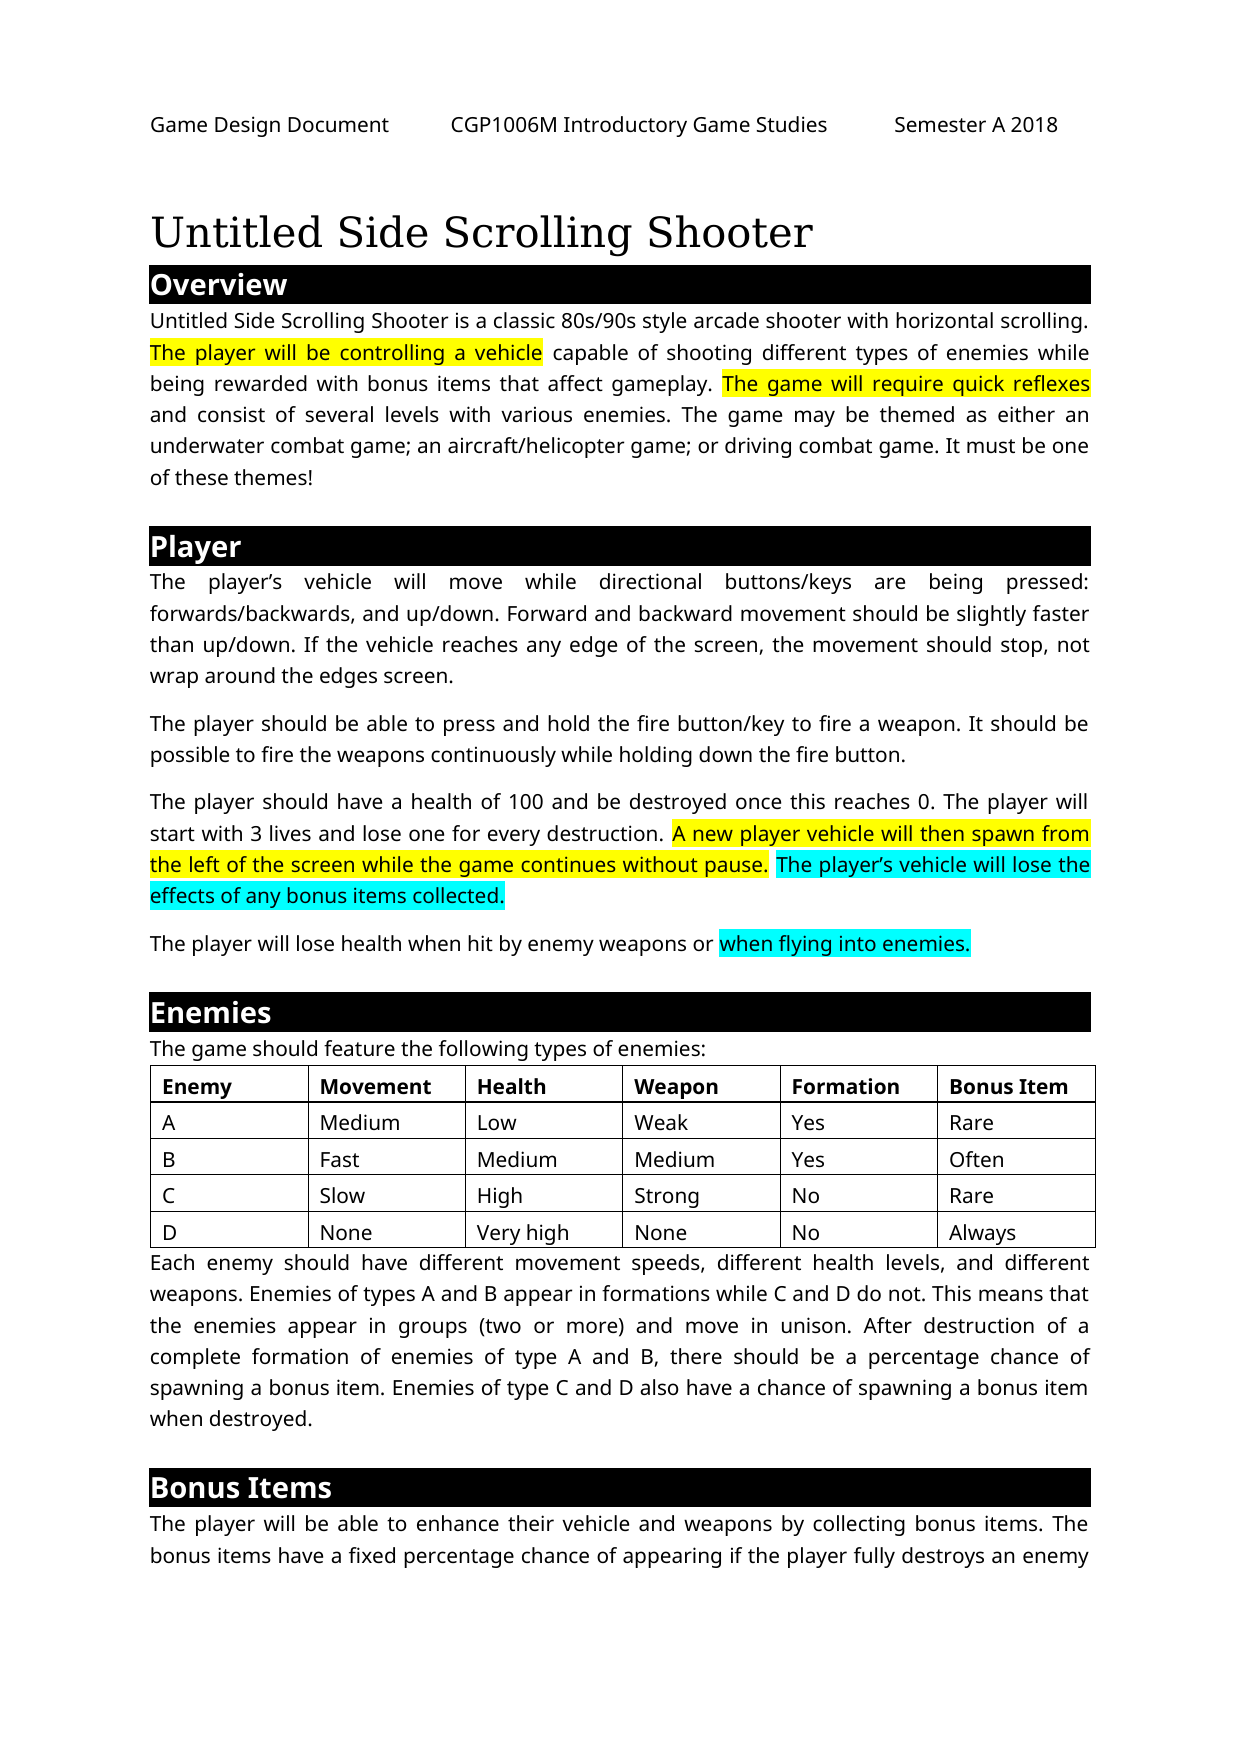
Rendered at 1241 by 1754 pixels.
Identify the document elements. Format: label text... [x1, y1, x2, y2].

table_cell Medium [309, 1103, 465, 1138]
table_cell Slow [309, 1175, 465, 1211]
table_cell No [781, 1175, 937, 1211]
table_cell None [623, 1212, 780, 1247]
table_cell A [151, 1103, 308, 1138]
table_header Enemy [151, 1066, 308, 1101]
table_header Movement [309, 1066, 465, 1101]
table_cell C [151, 1175, 308, 1211]
table_cell High [466, 1175, 622, 1211]
table_cell Rare [938, 1103, 1095, 1138]
table_cell Very high [466, 1212, 622, 1247]
table_cell Strong [623, 1175, 780, 1211]
text Untitled Side Scrolling Shooter [150, 204, 1091, 256]
table_cell Often [938, 1139, 1095, 1174]
text The player’s vehicle will move while directional buttons/keys are being pressed: forwards/backwards, and up/down. Forward and backward movement should be slightly faster than up/down. If the vehicle reaches any edge of the screen, the movement should stop, not wrap around the edges screen. [149, 567, 1091, 690]
table_cell No [781, 1212, 937, 1247]
table_cell Weak [623, 1103, 780, 1138]
table_header Bonus Item [938, 1066, 1095, 1101]
text Untitled Side Scrolling Shooter is a classic 80s/90s style arcade shooter with horizontal scrolling. The player will be controlling a vehicle capable of shooting different types of enemies while being rewarded with bonus items that affect gameplay. The game will require quick reflexes and consist of several levels with various enemies. The game may be themed as either an underwater combat game; an aircraft/helicopter game; or driving combat game. It must be one of these themes! [149, 306, 1091, 491]
subtitle Player [149, 526, 1091, 566]
subtitle Bonus Items [149, 1468, 1091, 1507]
table_cell Low [466, 1103, 622, 1138]
table_header Weapon [623, 1066, 780, 1101]
table_cell Always [938, 1212, 1095, 1247]
text The player will lose health when hit by enemy weapons or when flying into enemies. [149, 929, 1091, 957]
table_header Formation [781, 1066, 937, 1101]
table_header Health [466, 1066, 622, 1101]
table_cell Rare [938, 1175, 1095, 1211]
text Each enemy should have different movement speeds, different health levels, and different weapons. Enemies of types A and B appear in formations while C and D do not. This means that the enemies appear in groups (two or more) and move in unison. After destruction of a complete formation of enemies of type A and B, there should be a percentage chance of spawning a bonus item. Enemies of type C and D also have a chance of spawning a bonus item when destroyed. [149, 1248, 1091, 1433]
text The player should have a health of 100 and be destroyed once this reaches 0. The player will start with 3 lives and lose one for every destruction. A new player vehicle will then spawn from the left of the screen while the game continues without pause. The player’s vehicle will lose the effects of any bonus items collected. [149, 787, 1091, 910]
text Game Design Document CGP1006M Introductory Game Studies Semester A 2018 [150, 110, 1091, 138]
table_cell B [151, 1139, 308, 1174]
table_cell Medium [466, 1139, 622, 1174]
table_cell D [151, 1212, 308, 1247]
table_cell None [309, 1212, 465, 1247]
subtitle Enemies [149, 992, 1091, 1032]
table_cell Fast [309, 1139, 465, 1174]
table_cell Yes [781, 1103, 937, 1138]
text The game should feature the following types of enemies: [149, 1034, 1091, 1062]
text The player will be able to enhance their vehicle and weapons by collecting bonus items. The bonus items have a fixed percentage chance of appearing if the player fully destroys an enemy [149, 1509, 1091, 1569]
table_cell Medium [623, 1139, 780, 1174]
subtitle Overview [149, 265, 1091, 304]
text The player should be able to press and hold the fire button/key to fire a weapon. It should be possible to fire the weapons continuously while holding down the fire button. [149, 709, 1091, 768]
table_cell Yes [781, 1139, 937, 1174]
